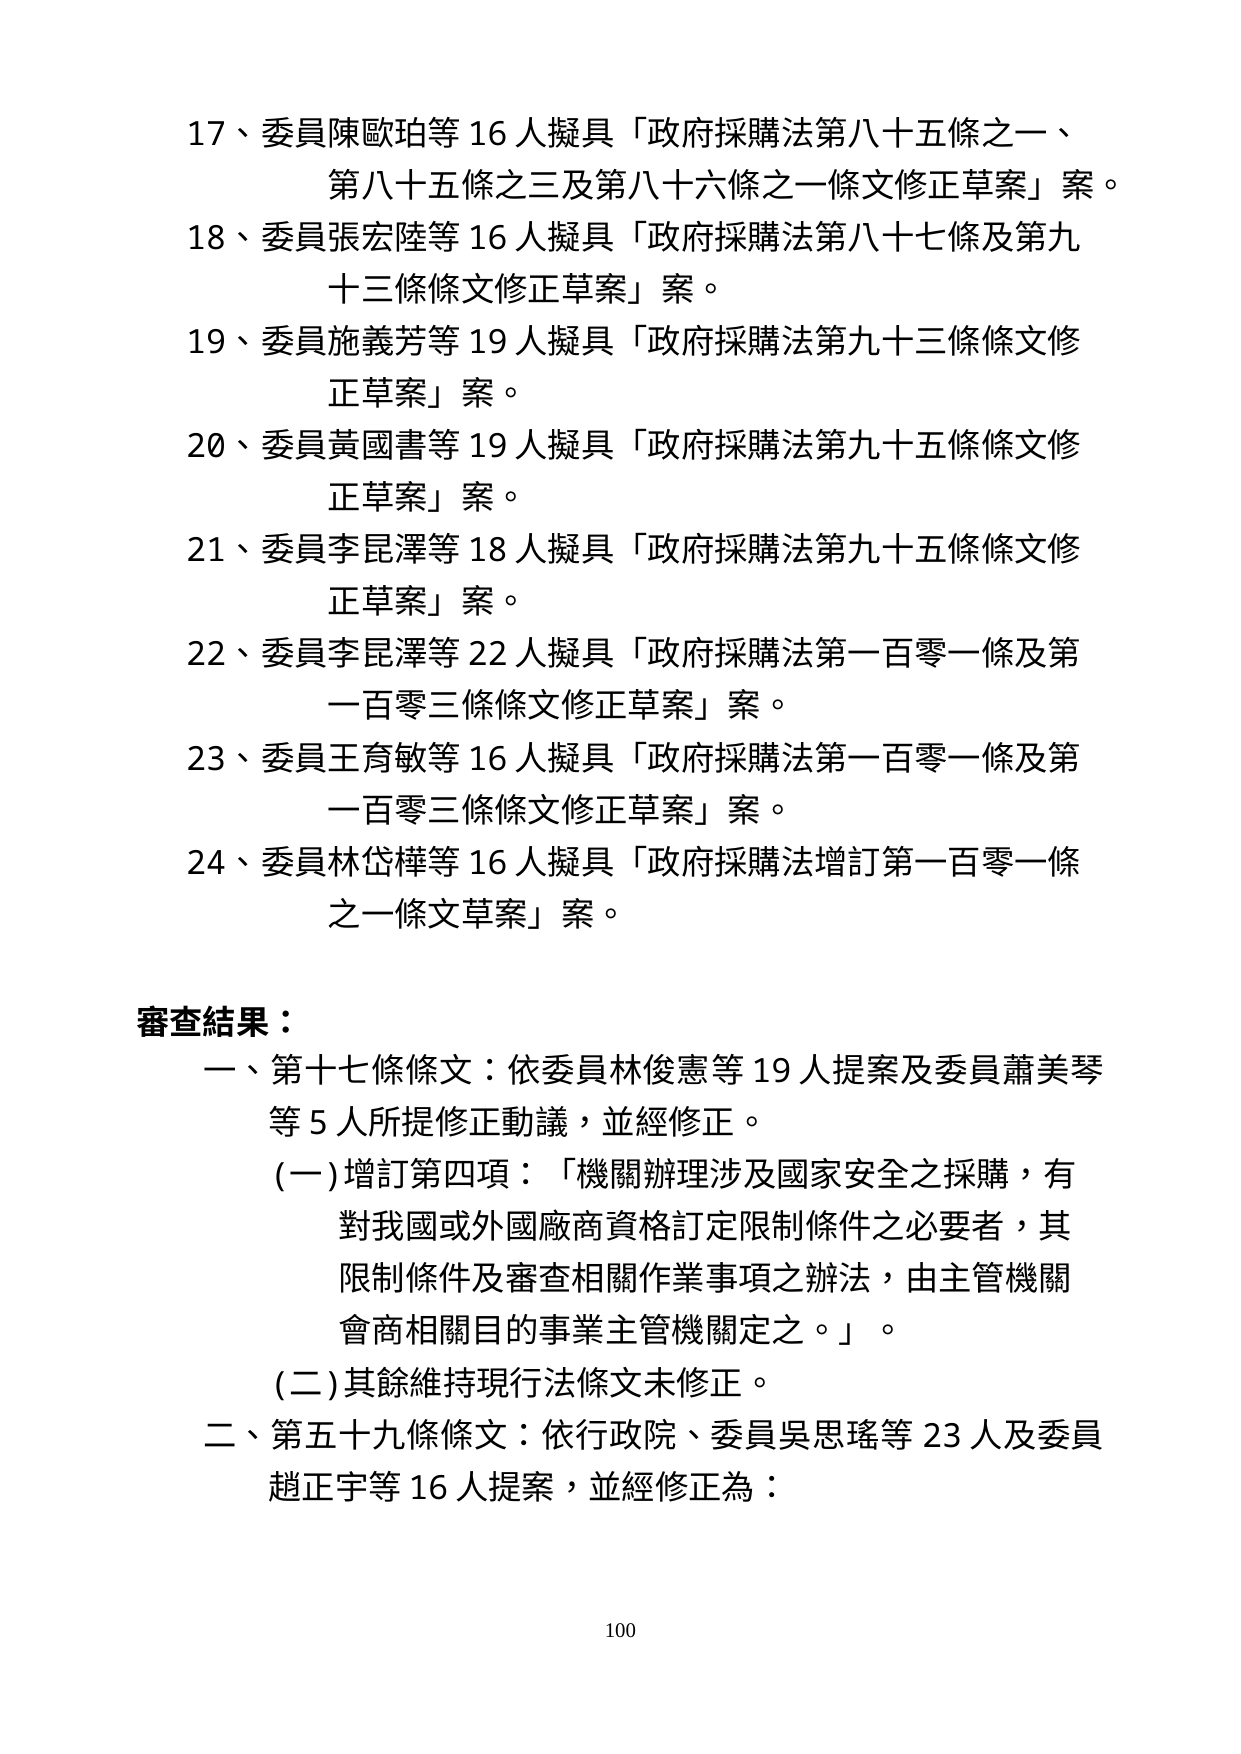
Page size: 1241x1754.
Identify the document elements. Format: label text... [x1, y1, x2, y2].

list 委員李昆澤等22人擬具「政府採購法第一百零一條及第一百零三條條文修正草案」案。 [186, 624, 1104, 728]
text (二)其餘維持現行法條文未修正。 [269, 1353, 1104, 1405]
text 審查結果： [136, 978, 1104, 1041]
text 二、第五十九條條文：依行政院、委員吳思瑤等23人及委員趙正宇等16人提案，並經修正為： [203, 1405, 1104, 1509]
text 一、第十七條條文：依委員林俊憲等19人提案及委員蕭美琴等5人所提修正動議，並經修正。 [203, 1041, 1104, 1145]
list 委員施義芳等19人擬具「政府採購法第九十三條條文修正草案」案。 [186, 312, 1104, 416]
list 委員張宏陸等16人擬具「政府採購法第八十七條及第九十三條條文修正草案」案。 [186, 207, 1104, 312]
list 委員陳歐珀等16人擬具「政府採購法第八十五條之一、第八十五條之三及第八十六條之一條文修正草案」案。 [186, 103, 1104, 207]
list 委員黃國書等19人擬具「政府採購法第九十五條條文修正草案」案。 [186, 416, 1104, 520]
text (一)增訂第四項：「機關辦理涉及國家安全之採購，有對我國或外國廠商資格訂定限制條件之必要者，其限制條件及審查相關作業事項之辦法，由主管機關會商相關目的事業主管機關定之。」。 [269, 1145, 1104, 1353]
list 委員李昆澤等18人擬具「政府採購法第九十五條條文修正草案」案。 [186, 520, 1104, 624]
list 委員王育敏等16人擬具「政府採購法第一百零一條及第一百零三條條文修正草案」案。 [186, 728, 1104, 832]
list 委員林岱樺等16人擬具「政府採購法增訂第一百零一條之一條文草案」案。 [186, 832, 1104, 937]
